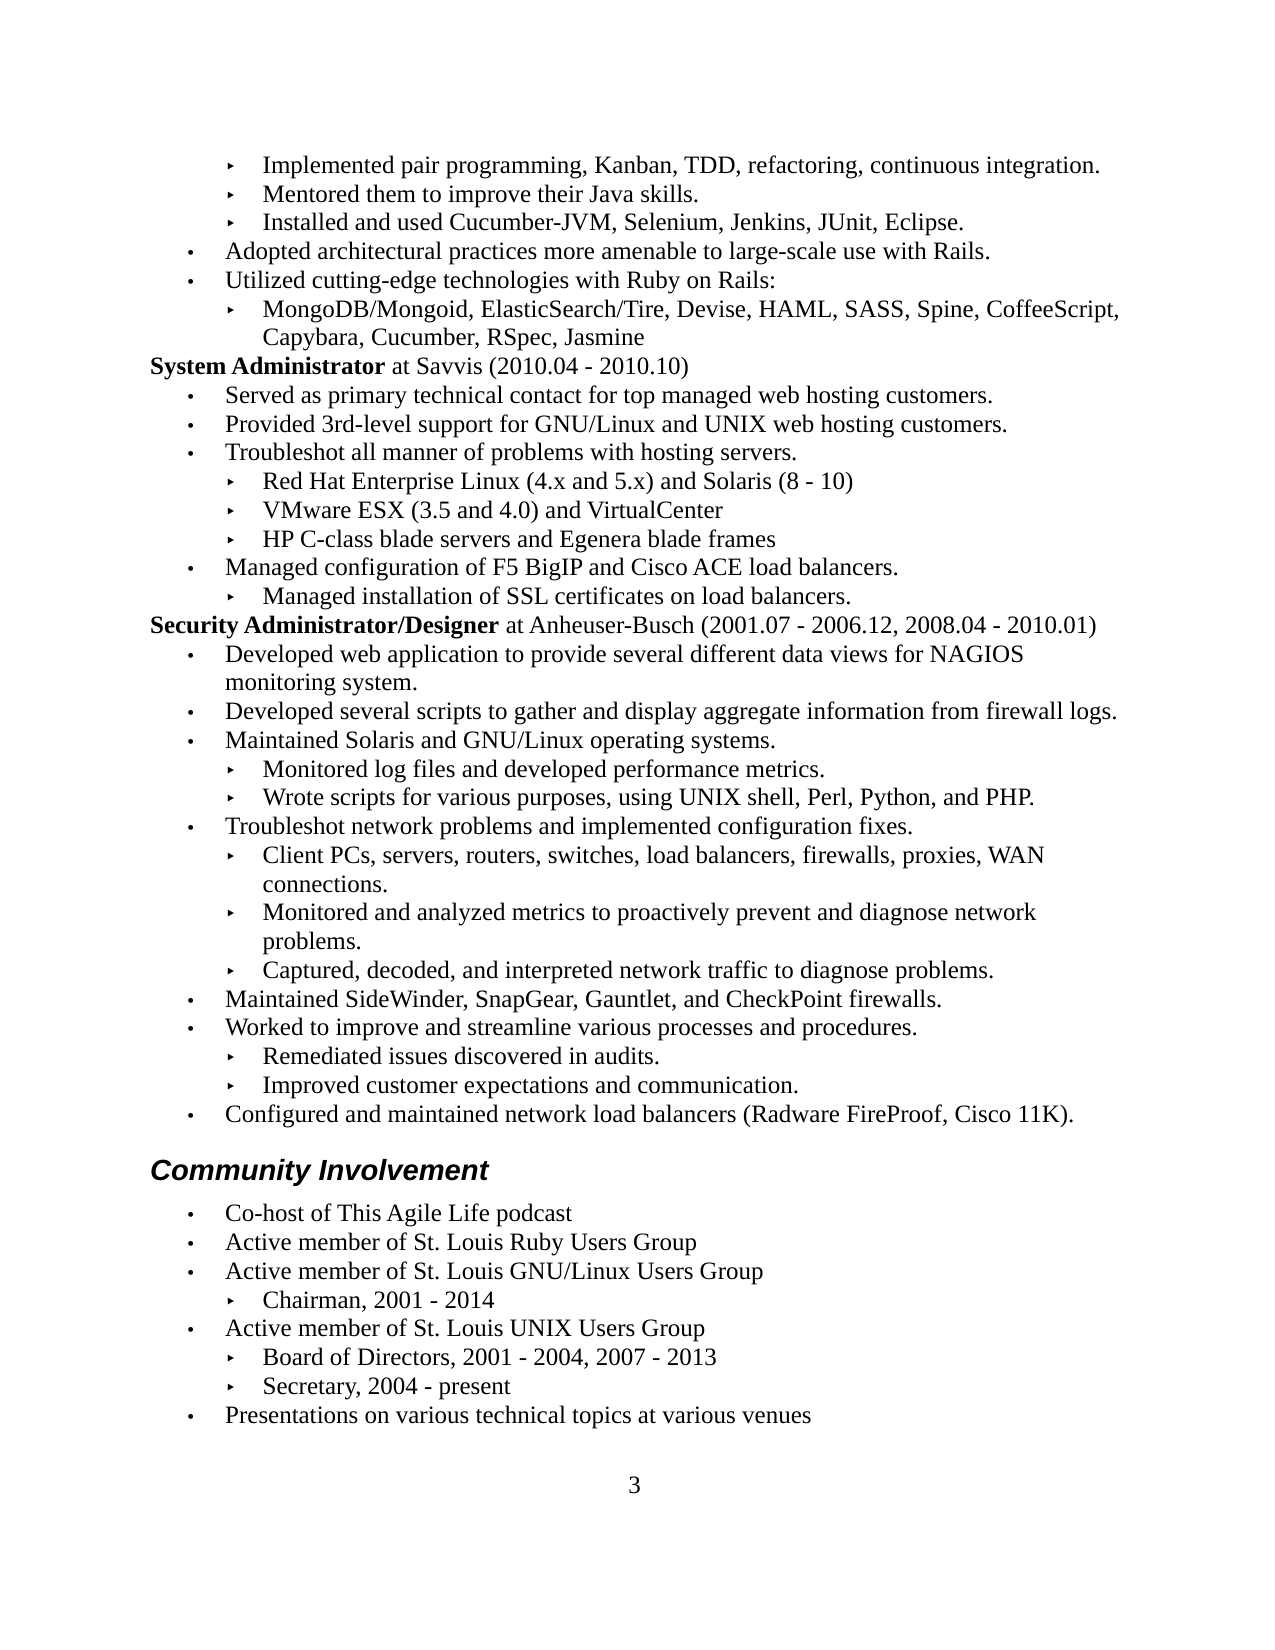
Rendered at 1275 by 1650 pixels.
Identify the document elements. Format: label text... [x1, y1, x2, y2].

list Maintained Solaris and GNU/Linux operating systems. [187, 725, 1125, 754]
list Active member of St. Louis Ruby Users Group [187, 1227, 1125, 1256]
list Improved customer expectations and communication. [225, 1070, 1125, 1099]
list Active member of St. Louis GNU/Linux Users Group [187, 1256, 1125, 1285]
list VMware ESX (3.5 and 4.0) and VirtualCenter [225, 495, 1125, 524]
list Co-host of This Agile Life podcast [187, 1198, 1125, 1227]
list Mentored them to improve their Java skills. [225, 179, 1125, 207]
list Active member of St. Louis UNIX Users Group [187, 1313, 1125, 1342]
list Installed and used Cucumber-JVM, Selenium, Jenkins, JUnit, Eclipse. [225, 207, 1125, 236]
list Adopted architectural practices more amenable to large-scale use with Rails. [187, 236, 1125, 265]
list Presentations on various technical topics at various venues [187, 1400, 1125, 1428]
list Managed configuration of F5 BigIP and Cisco ACE load balancers. [187, 552, 1125, 581]
list Configured and maintained network load balancers (Radware FireProof, Cisco 11K). [187, 1099, 1125, 1127]
list Captured, decoded, and interpreted network traffic to diagnose problems. [225, 955, 1125, 984]
list Monitored log files and developed performance metrics. [225, 754, 1125, 782]
list Client PCs, servers, routers, switches, load balancers, firewalls, proxies, WAN connections. [225, 840, 1125, 897]
list Chairman, 2001 - 2014 [225, 1285, 1125, 1313]
list Utilized cutting-edge technologies with Ruby on Rails: [187, 265, 1125, 294]
list Implemented pair programming, Kanban, TDD, refactoring, continuous integration. [225, 150, 1125, 179]
list Monitored and analyzed metrics to proactively prevent and diagnose network problems. [225, 897, 1125, 955]
list Wrote scripts for various purposes, using UNIX shell, Perl, Python, and PHP. [225, 782, 1125, 811]
text Security Administrator/Designer at Anheuser-Busch (2001.07 - 2006.12, 2008.04 - 2010.01) [150, 610, 1125, 639]
list Provided 3rd-level support for GNU/Linux and UNIX web hosting customers. [187, 409, 1125, 437]
list Secretary, 2004 - present [225, 1371, 1125, 1400]
list Served as primary technical contact for top managed web hosting customers. [187, 380, 1125, 409]
list HP C-class blade servers and Egenera blade frames [225, 524, 1125, 552]
list Worked to improve and streamline various processes and procedures. [187, 1012, 1125, 1041]
list Managed installation of SSL certificates on load balancers. [225, 581, 1125, 610]
list MongoDB/Mongoid, ElasticSearch/Tire, Devise, HAML, SASS, Spine, CoffeeScript, Capybara, Cucumber, RSpec, Jasmine [225, 294, 1125, 351]
list Troubleshot all manner of problems with hosting servers. [187, 437, 1125, 466]
list Developed web application to provide several different data views for NAGIOS monitoring system. [187, 639, 1125, 696]
list Remediated issues discovered in audits. [225, 1041, 1125, 1070]
list Maintained SideWinder, SnapGear, Gauntlet, and CheckPoint firewalls. [187, 984, 1125, 1012]
list Developed several scripts to gather and display aggregate information from firewall logs. [187, 696, 1125, 725]
text System Administrator at Savvis (2010.04 - 2010.10) [150, 351, 1125, 380]
subtitle Community Involvement [150, 1152, 1125, 1186]
list Red Hat Enterprise Linux (4.x and 5.x) and Solaris (8 - 10) [225, 466, 1125, 495]
list Troubleshot network problems and implemented configuration fixes. [187, 811, 1125, 840]
list Board of Directors, 2001 - 2004, 2007 - 2013 [225, 1342, 1125, 1371]
